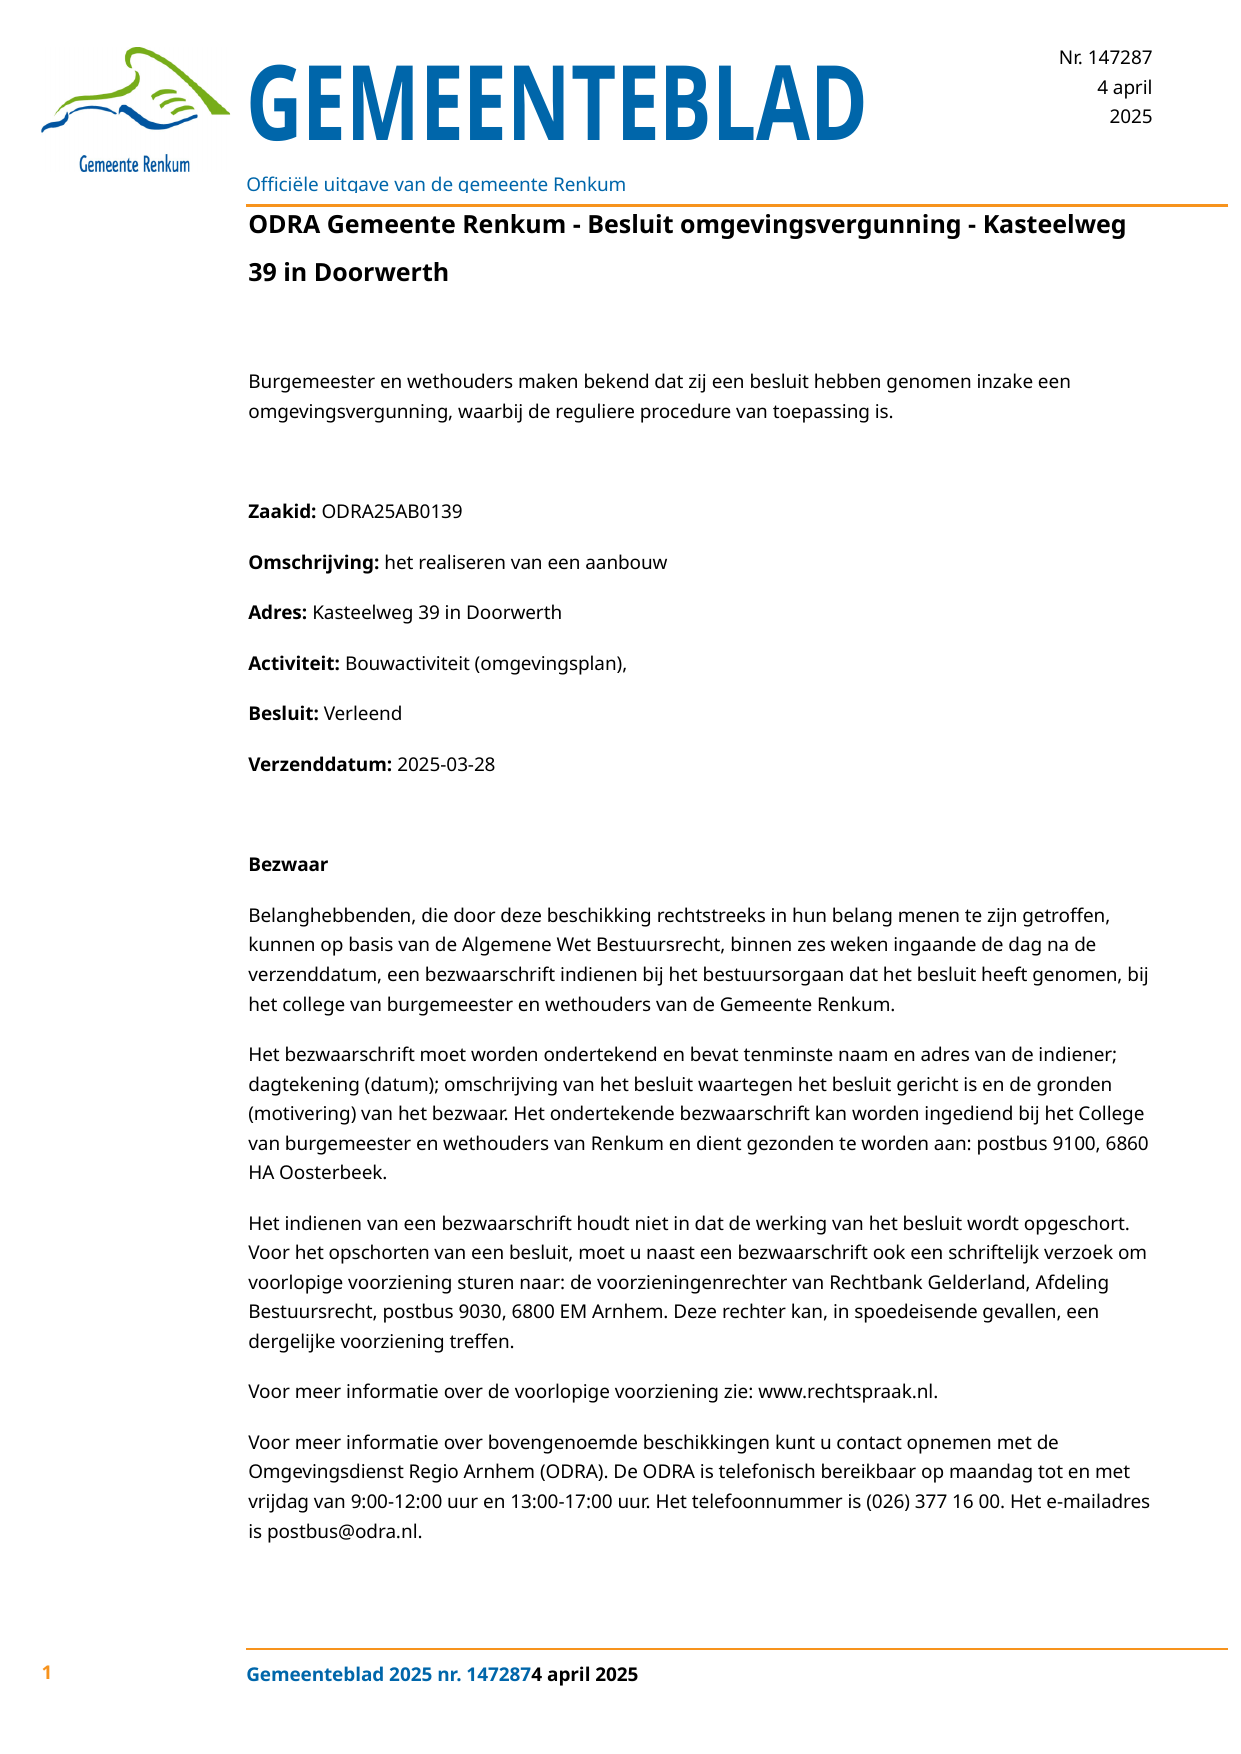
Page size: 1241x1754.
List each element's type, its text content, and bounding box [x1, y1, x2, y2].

text Besluit: Verleend [248, 700, 1152, 726]
text Activiteit: Bouwactiviteit (omgevingsplan), [248, 650, 1152, 676]
text Voor meer informatie over de voorlopige voorziening zie: www.rechtspraak.nl. [248, 1379, 1152, 1404]
text Burgemeester en wethouders maken bekend dat zij een besluit hebben genomen inzake een omgevingsvergunning, waarbij de reguliere procedure van toepassing is. [248, 368, 1152, 424]
text Adres: Kasteelweg 39 in Doorwerth [248, 599, 1152, 625]
text Omschrijving: het realiseren van een aanbouw [248, 549, 1152, 575]
text Belanghebbenden, die door deze beschikking rechtstreeks in hun belang menen te zijn getroffen, kunnen op basis van de Algemene Wet Bestuursrecht, binnen zes weken ingaande de dag na de verzenddatum, een bezwaarschrift indienen bij het bestuursorgaan dat het besluit heeft genomen, bij het college van burgemeester en wethouders van de Gemeente Renkum. [248, 902, 1152, 1017]
text Zaakid: ODRA25AB0139 [248, 499, 1152, 524]
text Voor meer informatie over bovengenoemde beschikkingen kunt u contact opnemen met de Omgevingsdienst Regio Arnhem (ODRA). De ODRA is telefonisch bereikbaar op maandag tot en met vrijdag van 9:00-12:00 uur en 13:00-17:00 uur. Het telefoonnummer is (026) 377 16 00. Het e-mailadres is postbus@odra.nl. [248, 1429, 1152, 1544]
text Verzenddatum: 2025-03-28 [248, 751, 1152, 777]
text Het indienen van een bezwaarschrift houdt niet in dat de werking van het besluit wordt opgeschort. Voor het opschorten van een besluit, moet u naast een bezwaarschrift ook een schriftelijk verzoek om voorlopige voorziening sturen naar: de voorzieningenrechter van Rechtbank Gelderland, Afdeling Bestuursrecht, postbus 9030, 6800 EM Arnhem. Deze rechter kan, in spoedeisende gevallen, een dergelijke voorziening treffen. [248, 1210, 1152, 1354]
picture [41, 47, 231, 172]
text Het bezwaarschrift moet worden ondertekend en bevat tenminste naam en adres van de indiener; dagtekening (datum); omschrijving van het besluit waartegen het besluit gericht is en de gronden (motivering) van het bezwaar. Het ondertekende bezwaarschrift kan worden ingediend bij het College van burgemeester en wethouders van Renkum en dient gezonden te worden aan: postbus 9100, 6860 HA Oosterbeek. [248, 1041, 1152, 1185]
text Bezwaar [248, 852, 1152, 877]
text ODRA Gemeente Renkum - Besluit omgevingsvergunning - Kasteelweg 39 in Doorwerth [248, 207, 1152, 288]
